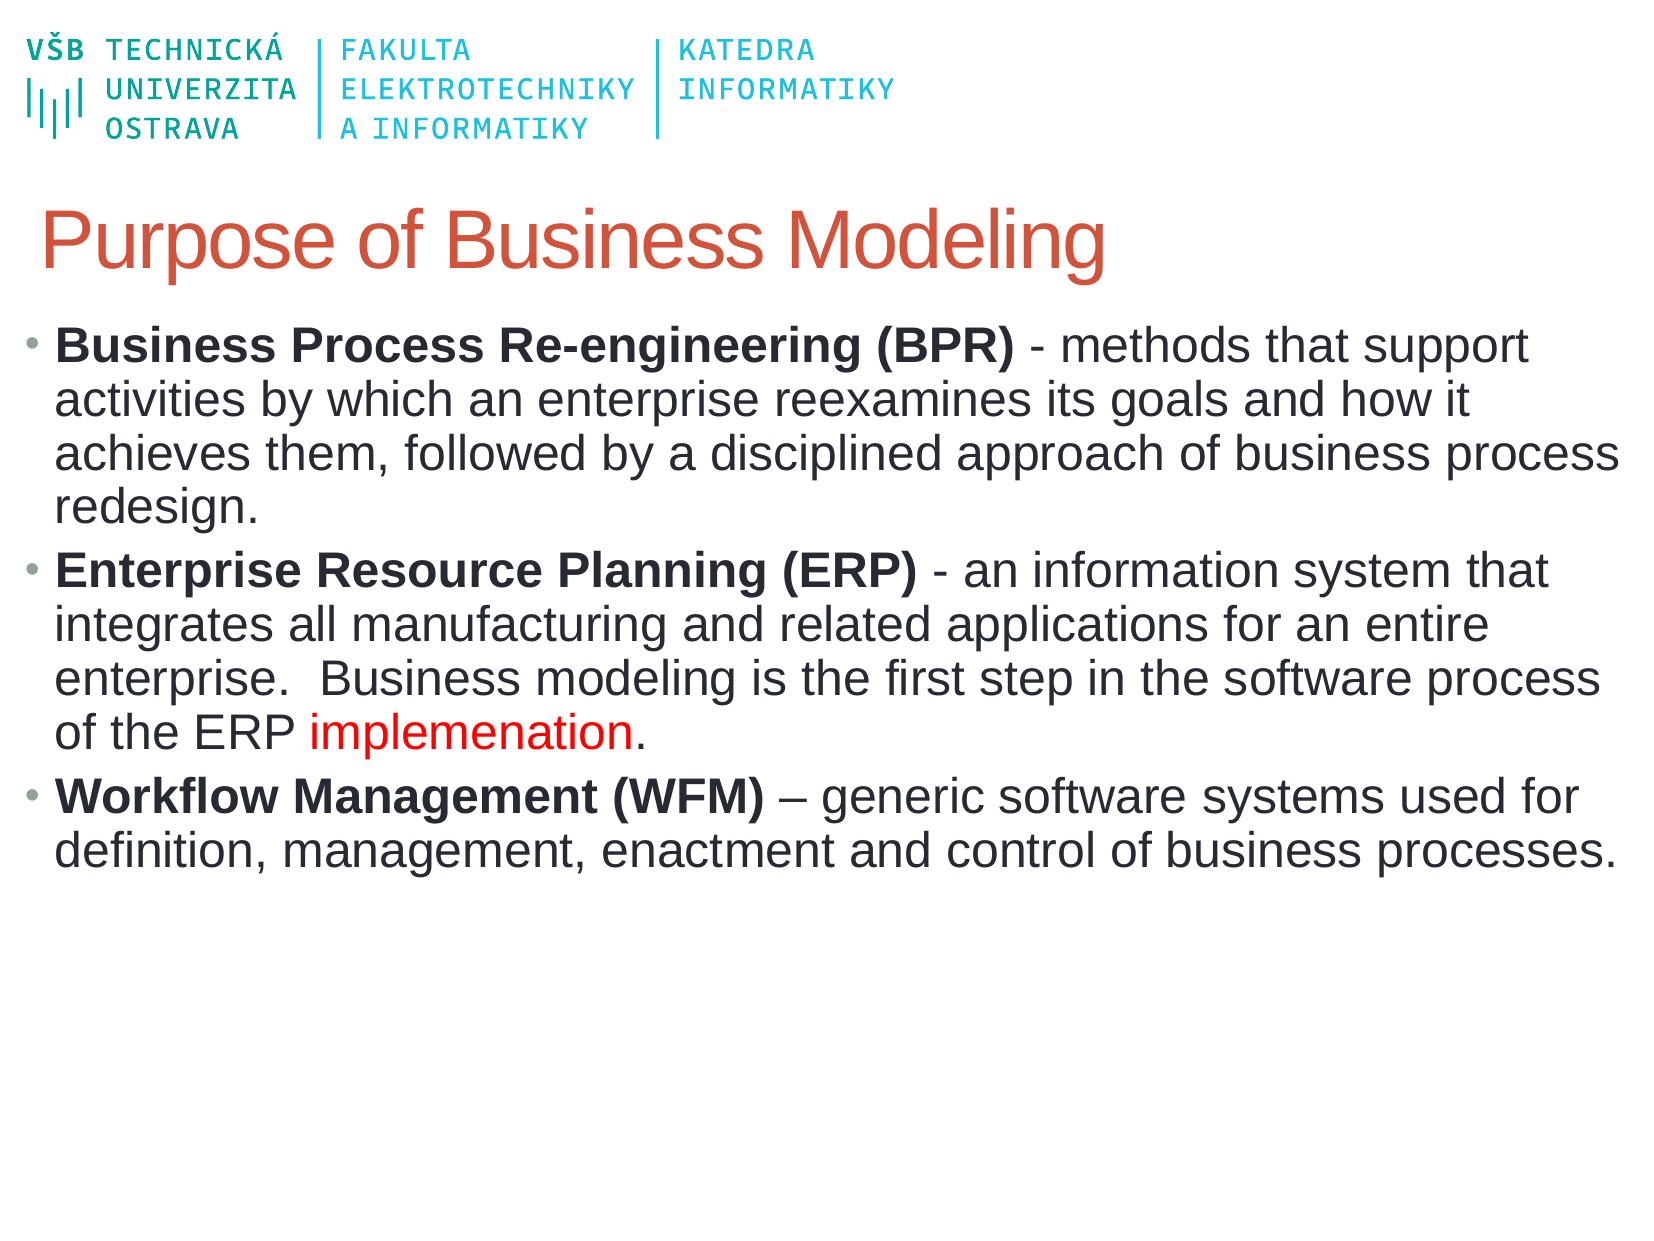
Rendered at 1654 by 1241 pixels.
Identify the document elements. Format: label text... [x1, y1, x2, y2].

list Business Process Re-engineering (BPR) - methods that support activities by which an enterprise reexamines its goals and how it achieves them, followed by a disciplined approach of business process redesign. Enterprise Resource Planning (ERP) - an information system that integrates all manufacturing and related applications for an entire enterprise. Business modeling is the first step in the software process of the ERP implemenation. Workflow Management (WFM) – generic software systems used for definition, management, enactment and control of business processes. [24, 318, 1629, 1146]
picture [26, 31, 894, 139]
title Purpose of Business Modeling [24, 169, 1629, 301]
